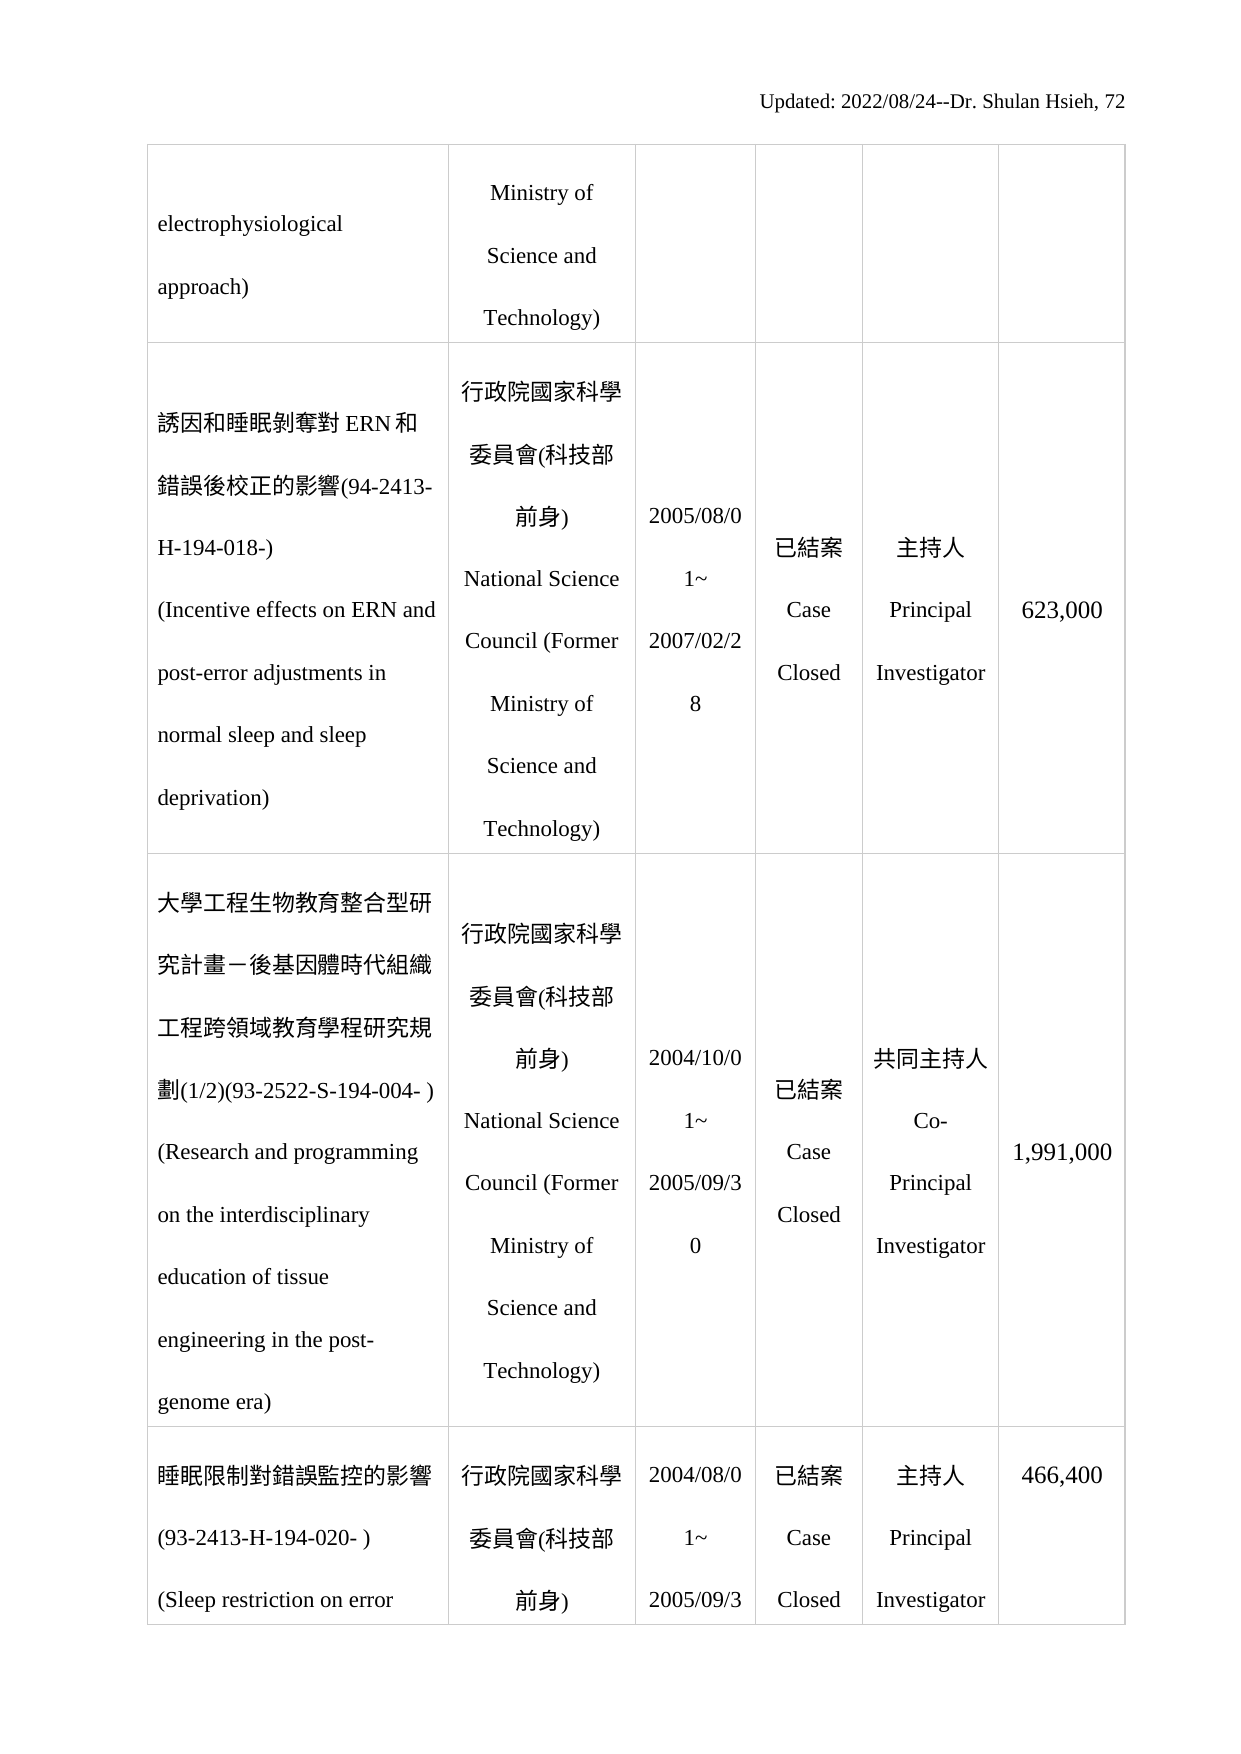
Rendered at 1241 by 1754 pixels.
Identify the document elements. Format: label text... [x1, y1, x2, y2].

table_cell 已結案Case Closed [756, 343, 862, 853]
table_cell [999, 145, 1124, 342]
table_cell 行政院國家科學委員會(科技部前身) National Science Council (Former Ministry of Science and Technology) [449, 343, 635, 853]
table_cell 2004/10/01~ 2005/09/30 [636, 854, 755, 1426]
table_cell 1,991,000 [999, 854, 1124, 1426]
table_cell [863, 145, 998, 342]
table_cell 主持人Principal Investigator [863, 343, 998, 853]
table_cell 大學工程生物教育整合型研究計畫－後基因體時代組織工程跨領域教育學程研究規劃(1/2)(93-2522-S-194-004- ) (Research and programming on the interdisciplinary education of tissue engineering in the post-genome era) [148, 854, 448, 1426]
table_cell 行政院國家科學委員會(科技部前身) National Science Council (Former Ministry of Science and Technology) [449, 854, 635, 1426]
table_cell 共同主持人Co- Principal Investigator [863, 854, 998, 1426]
table_cell [636, 145, 755, 342]
table_cell 誘因和睡眠剝奪對ERN和錯誤後校正的影響(94-2413-H-194-018-) (Incentive effects on ERN and post-error adjustments in normal sleep and sleep deprivation) [148, 343, 448, 853]
table_cell 睡眠限制對錯誤監控的影響(93-2413-H-194-020- ) (Sleep restriction on error [148, 1427, 448, 1624]
table_cell electrophysiological approach) [148, 145, 448, 342]
table_cell 2004/08/01~ 2005/09/3 [636, 1427, 755, 1624]
table_cell 行政院國家科學委員會(科技部前身) [449, 1427, 635, 1624]
table_cell 2005/08/01~ 2007/02/28 [636, 343, 755, 853]
table_cell 主持人Principal Investigator [863, 1427, 998, 1624]
table_cell 623,000 [999, 343, 1124, 853]
table_cell 已結案Case Closed [756, 1427, 862, 1624]
table_cell 466,400 [999, 1427, 1124, 1624]
table_cell [756, 145, 862, 342]
table_cell Ministry of Science and Technology) [449, 145, 635, 342]
table_cell 已結案Case Closed [756, 854, 862, 1426]
